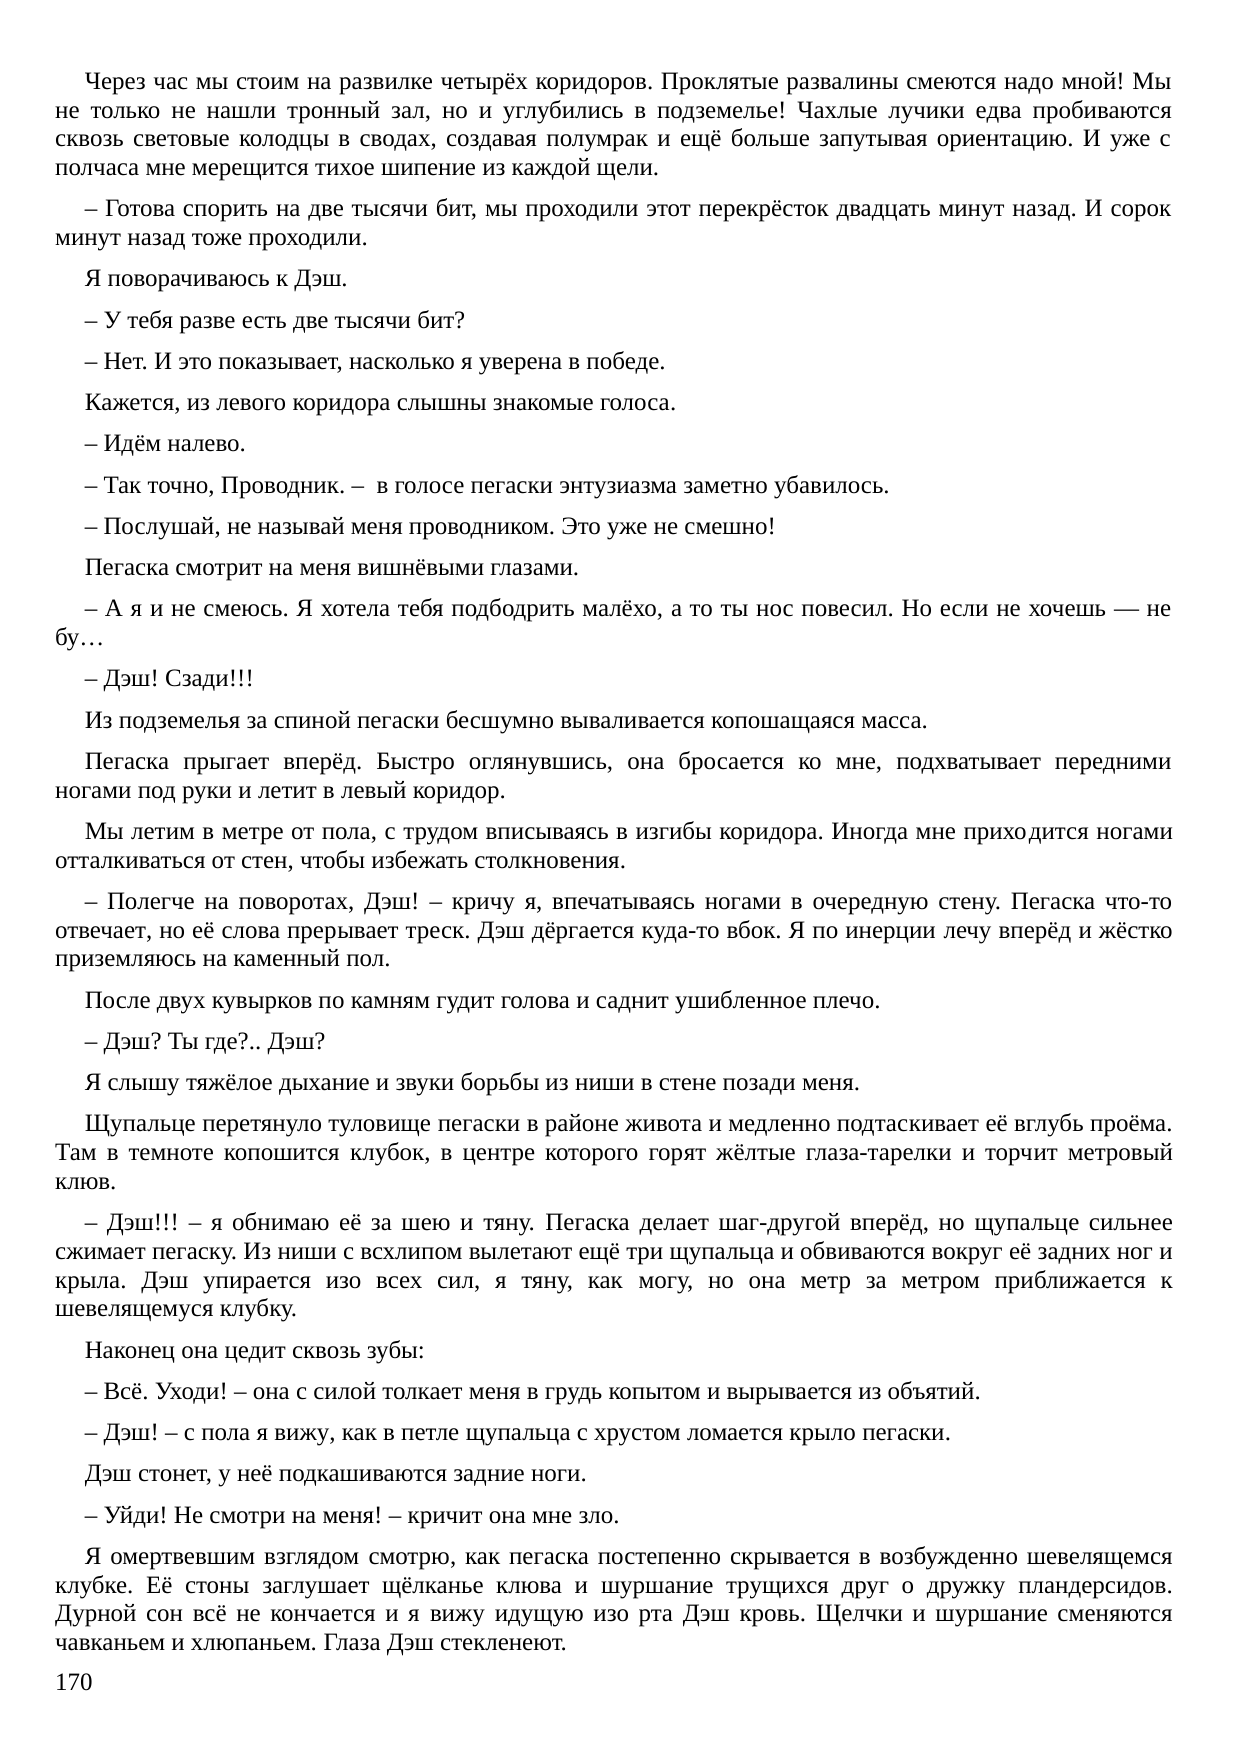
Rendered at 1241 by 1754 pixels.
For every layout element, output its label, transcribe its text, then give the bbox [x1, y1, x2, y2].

text – Всё. Уходи! – она с силой толкает меня в грудь копытом и вырывается из объятий. [55, 1376, 1173, 1405]
text Пегаска смотрит на меня вишнёвыми глазами. [55, 552, 1173, 581]
text – Полегче на поворотах, Дэш! – кричу я, впечатываясь ногами в очередную стену. Пегаска что-то отвечает, но её слова прерывает треск. Дэш дёргается куда-то вбок. Я по инерции лечу вперёд и жёстко приземляюсь на каменный пол. [55, 886, 1173, 972]
text – Дэш? Ты где?.. Дэш? [55, 1026, 1173, 1055]
text – Послушай, не называй меня проводником. Это уже не смешно! [55, 511, 1173, 540]
text – Дэш! Сзади!!! [55, 663, 1173, 692]
text Я омертвевшим взглядом смотрю, как пегаска постепенно скрывается в возбужденно шевелящемся клубке. Её стоны заглушает щёлканье клюва и шуршание трущихся друг о дружку пландерсидов. Дурной сон всё не кончается и я вижу идущую изо рта Дэш кровь. Щелчки и шуршание сменяются чавканьем и хлюпаньем. Глаза Дэш стекленеют. [55, 1541, 1173, 1656]
text Щупальце перетянуло туловище пегаски в районе живота и медленно подтаскивает её вглубь проёма. Там в темноте копошится клубок, в центре которого горят жёлтые глаза-тарелки и торчит метровый клюв. [55, 1108, 1173, 1195]
text После двух кувырков по камням гудит голова и саднит ушибленное плечо. [55, 985, 1173, 1013]
text – Так точно, Проводник. – в голосе пегаски энтузиазма заметно убавилось. [55, 470, 1173, 498]
text Пегаска прыгает вперёд. Быстро оглянувшись, она бросается ко мне, подхватывает передними ногами под руки и летит в левый коридор. [55, 746, 1173, 803]
text – У тебя разве есть две тысячи бит? [55, 305, 1173, 333]
text Кажется, из левого коридора слышны знакомые голоса. [55, 387, 1173, 416]
text Наконец она цедит сквозь зубы: [55, 1335, 1173, 1363]
text Из подземелья за спиной пегаски бесшумно вываливается копошащаяся масса. [55, 705, 1173, 733]
text – Уйди! Не смотри на меня! – кричит она мне зло. [55, 1500, 1173, 1528]
text Мы летим в метре от пола, с трудом вписываясь в изгибы коридора. Иногда мне приходится ногами отталкиваться от стен, чтобы избежать столкновения. [55, 816, 1173, 873]
text Дэш стонет, у неё подкашиваются задние ноги. [55, 1458, 1173, 1487]
text – Дэш!!! – я обнимаю её за шею и тяну. Пегаска делает шаг-другой вперёд, но щупальце сильнее сжимает пегаску. Из ниши с всхлипом вылетают ещё три щупальца и обвиваются вокруг её задних ног и крыла. Дэш упирается изо всех сил, я тяну, как могу, но она метр за метром приближается к шевелящемуся клубку. [55, 1207, 1173, 1322]
text – А я и не смеюсь. Я хотела тебя подбодрить малёхо, а то ты нос повесил. Но если не хочешь — не бу… [55, 593, 1173, 651]
text Через час мы стоим на развилке четырёх коридоров. Проклятые развалины смеются надо мной! Мы не только не нашли тронный зал, но и углубились в подземелье! Чахлые лучики едва пробиваются сквозь световые колодцы в сводах, создавая полумрак и ещё больше запутывая ориентацию. И уже с полчаса мне мерещится тихое шипение из каждой щели. [55, 66, 1173, 181]
text – Готова спорить на две тысячи бит, мы проходили этот перекрёсток двадцать минут назад. И сорок минут назад тоже проходили. [55, 193, 1173, 251]
text Я слышу тяжёлое дыхание и звуки борьбы из ниши в стене позади меня. [55, 1067, 1173, 1096]
text – Дэш! – с пола я вижу, как в петле щупальца с хрустом ломается крыло пегаски. [55, 1417, 1173, 1446]
text Я поворачиваюсь к Дэш. [55, 263, 1173, 292]
text – Нет. И это показывает, насколько я уверена в победе. [55, 346, 1173, 375]
text – Идём налево. [55, 428, 1173, 457]
